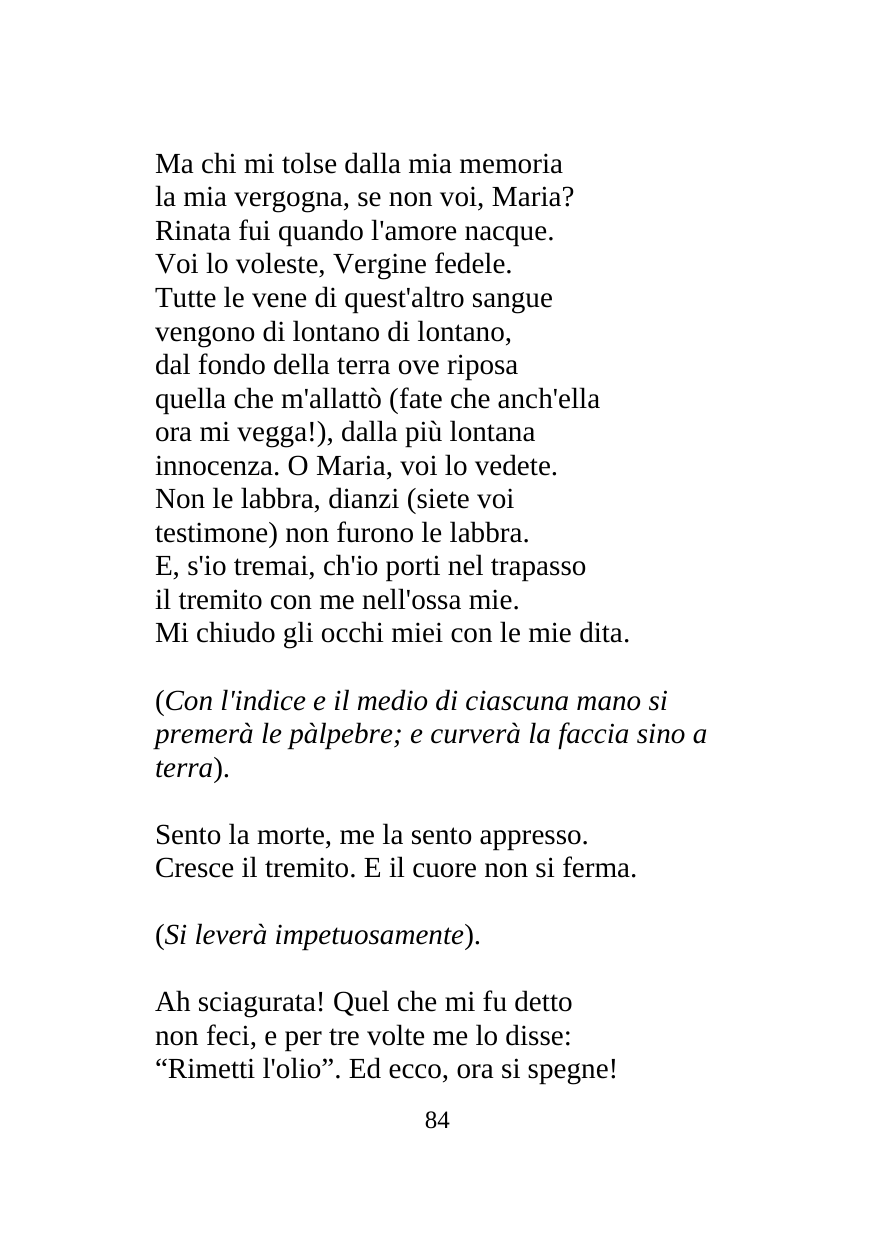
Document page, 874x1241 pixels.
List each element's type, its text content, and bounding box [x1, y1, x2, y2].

text Tutte le vene di quest'altro sangue [155, 280, 768, 314]
text Rinata fui quando l'amore nacque. [155, 213, 768, 247]
text “Rimetti l'olio”. Ed ecco, ora si spegne! [155, 1052, 768, 1085]
text Ah sciagurata! Quel che mi fu detto [155, 984, 768, 1018]
text vengono di lontano di lontano, [155, 314, 768, 347]
text Ma chi mi tolse dalla mia memoria [155, 146, 768, 179]
text dal fondo della terra ove riposa [155, 347, 768, 381]
text (Con l'indice e il medio di ciascuna mano si premerà le pàlpebre; e curverà la faccia sino a terra). [155, 683, 768, 783]
text quella che m'allattò (fate che anch'ella [155, 381, 768, 414]
text Voi lo voleste, Vergine fedele. [155, 247, 768, 280]
text ora mi vegga!), dalla più lontana [155, 414, 768, 448]
text non feci, e per tre volte me lo disse: [155, 1018, 768, 1052]
text testimone) non furono le labbra. [155, 515, 768, 548]
text il tremito con me nell'ossa mie. [155, 582, 768, 616]
text Sento la morte, me la sento appresso. [155, 817, 768, 850]
text la mia vergogna, se non voi, Maria? [155, 179, 768, 213]
text Cresce il tremito. E il cuore non si ferma. [155, 850, 768, 884]
text (Si leverà impetuosamente). [155, 917, 768, 951]
text Non le labbra, dianzi (siete voi [155, 481, 768, 515]
text Mi chiudo gli occhi miei con le mie dita. [155, 616, 768, 649]
text E, s'io tremai, ch'io porti nel trapasso [155, 548, 768, 582]
text innocenza. O Maria, voi lo vedete. [155, 448, 768, 481]
